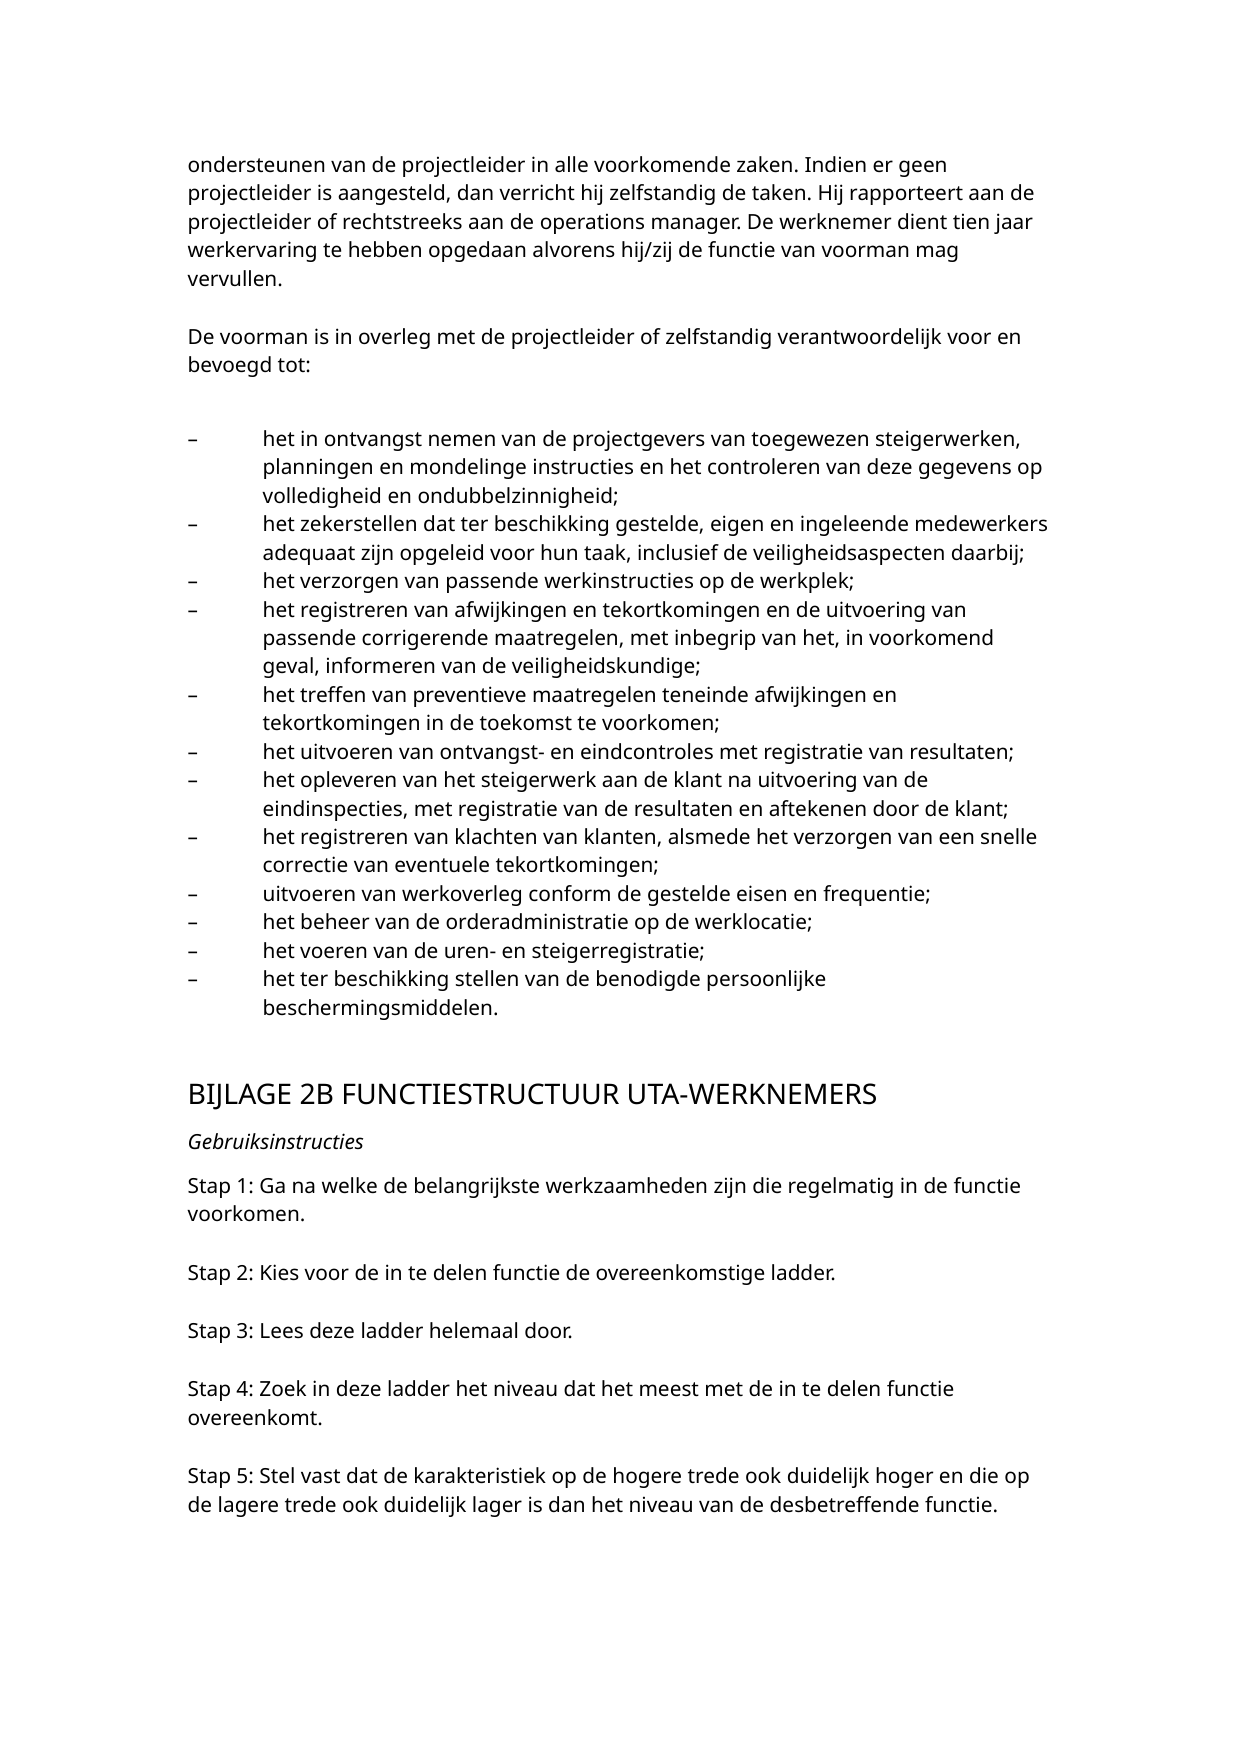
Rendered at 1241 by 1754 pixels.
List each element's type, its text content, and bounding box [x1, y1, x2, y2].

text Stap 5: Stel vast dat de karakteristiek op de hogere trede ook duidelijk hoger en die op de lagere trede ook duidelijk lager is dan het niveau van de desbetreffende functie. [187, 1461, 1053, 1518]
list uitvoeren van werkoverleg conform de gestelde eisen en frequentie; [187, 879, 1053, 907]
list het voeren van de uren- en steigerregistratie; [187, 936, 1053, 964]
list het registreren van klachten van klanten, alsmede het verzorgen van een snelle correctie van eventuele tekortkomingen; [187, 822, 1053, 879]
text De voorman is in overleg met de projectleider of zelfstandig verantwoordelijk voor en bevoegd tot: [187, 322, 1053, 379]
list het registreren van afwijkingen en tekortkomingen en de uitvoering van passende corrigerende maatregelen, met inbegrip van het, in voorkomend geval, informeren van de veiligheidskundige; [187, 595, 1053, 680]
list het zekerstellen dat ter beschikking gestelde, eigen en ingeleende medewerkers adequaat zijn opgeleid voor hun taak, inclusief de veiligheidsaspecten daarbij; [187, 509, 1053, 566]
text Stap 1: Ga na welke de belangrijkste werkzaamheden zijn die regelmatig in de functie voorkomen. [187, 1171, 1053, 1228]
list het treffen van preventieve maatregelen teneinde afwijkingen en tekortkomingen in de toekomst te voorkomen; [187, 680, 1053, 737]
text Gebruiksinstructies [187, 1127, 1053, 1156]
text Stap 4: Zoek in deze ladder het niveau dat het meest met de in te delen functie overeenkomt. [187, 1374, 1053, 1431]
list het uitvoeren van ontvangst- en eindcontroles met registratie van resultaten; [187, 737, 1053, 765]
list het beheer van de orderadministratie op de werklocatie; [187, 907, 1053, 936]
list het in ontvangst nemen van de projectgevers van toegewezen steigerwerken, planningen en mondelinge instructies en het controleren van deze gegevens op volledigheid en ondubbelzinnigheid; [187, 424, 1053, 509]
list het verzorgen van passende werkinstructies op de werkplek; [187, 566, 1053, 595]
text Stap 3: Lees deze ladder helemaal door. [187, 1316, 1053, 1344]
list het opleveren van het steigerwerk aan de klant na uitvoering van de eindinspecties, met registratie van de resultaten en aftekenen door de klant; [187, 765, 1053, 822]
subtitle BIJLAGE 2B FUNCTIESTRUCTUUR UTA-WERKNEMERS [187, 1074, 1053, 1112]
text Stap 2: Kies voor de in te delen functie de overeenkomstige ladder. [187, 1258, 1053, 1286]
text ondersteunen van de projectleider in alle voorkomende zaken. Indien er geen projectleider is aangesteld, dan verricht hij zelfstandig de taken. Hij rapporteert aan de projectleider of rechtstreeks aan de operations manager. De werknemer dient tien jaar werkervaring te hebben opgedaan alvorens hij/zij de functie van voorman mag vervullen. [187, 150, 1053, 292]
list het ter beschikking stellen van de benodigde persoonlijke beschermingsmiddelen. [187, 964, 1053, 1021]
